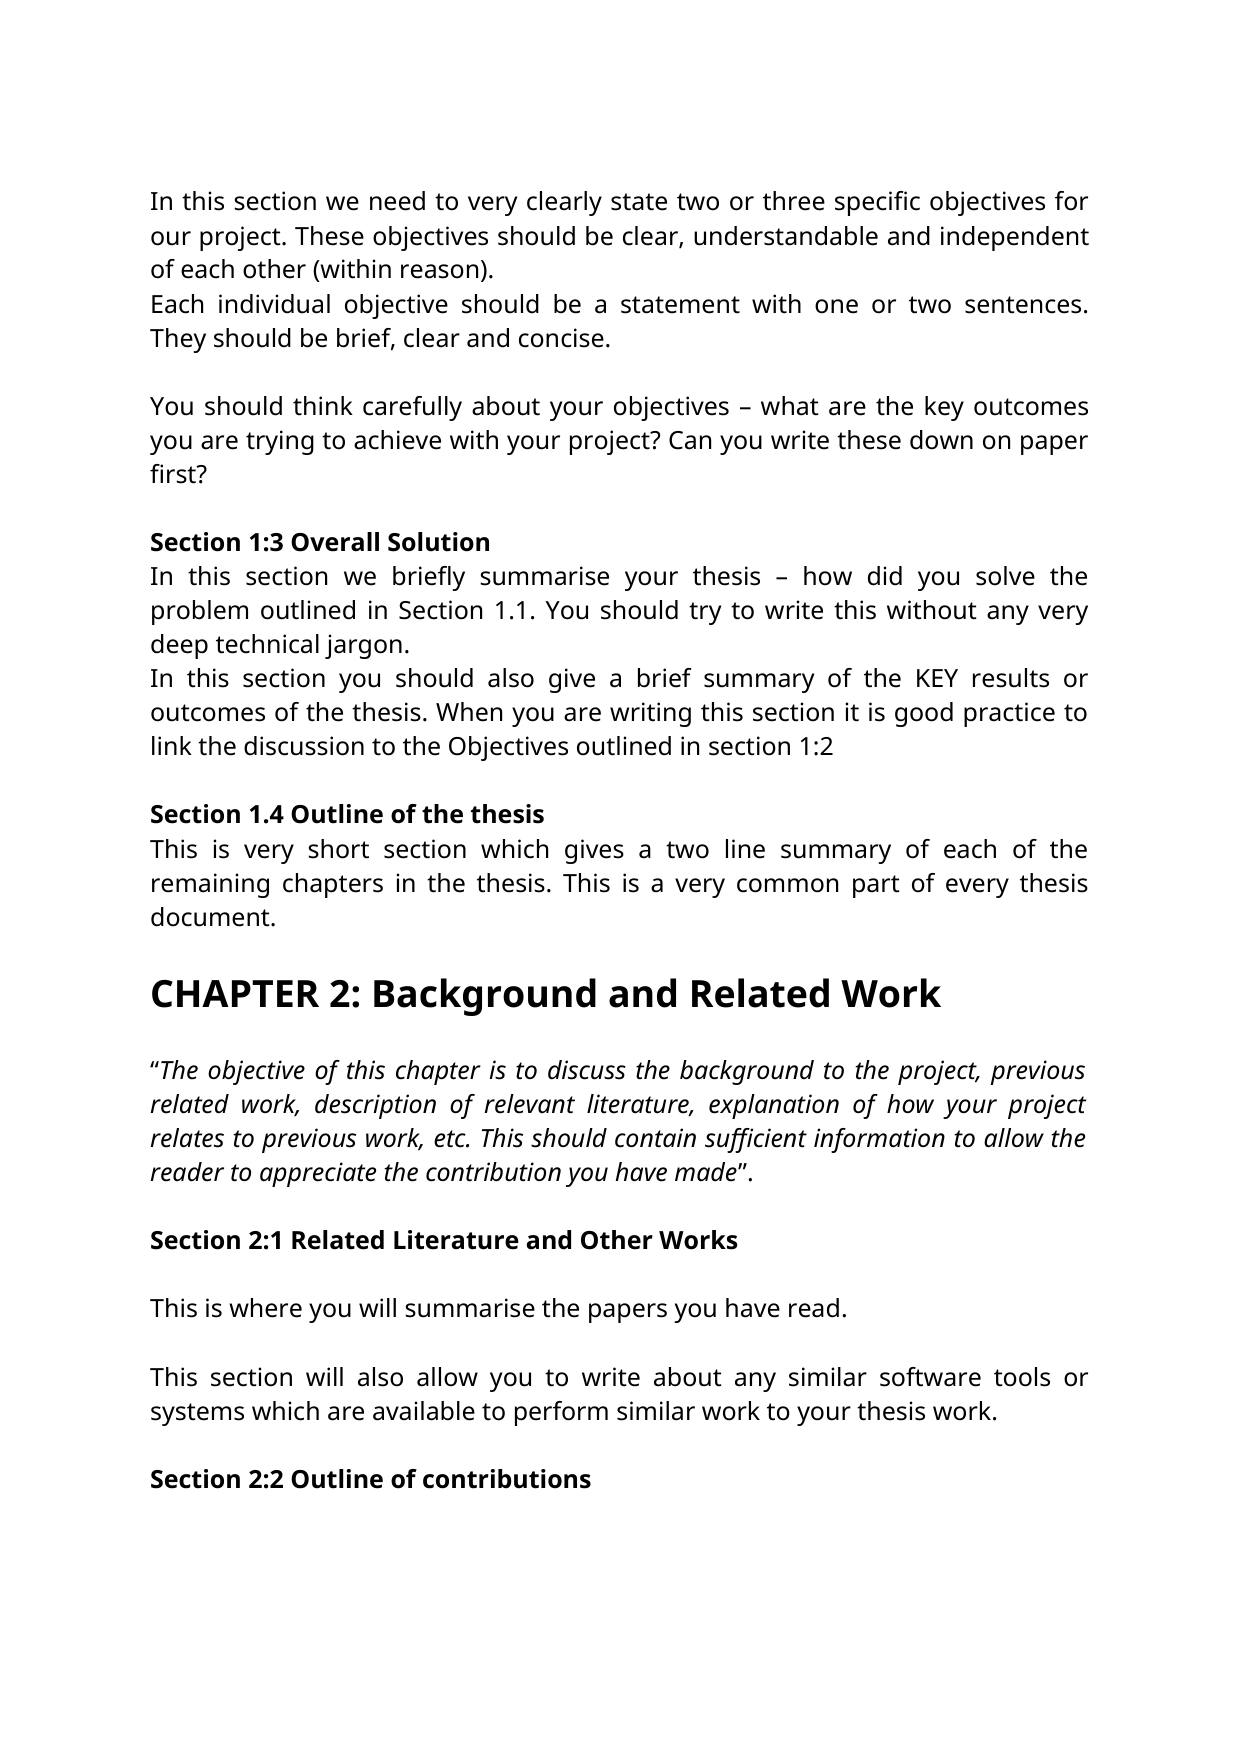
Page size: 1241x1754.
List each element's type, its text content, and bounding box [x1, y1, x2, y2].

text “The objective of this chapter is to discuss the background to the project, previous related work, description of relevant literature, explanation of how your project relates to previous work, etc. This should contain sufficient information to allow the reader to appreciate the contribution you have made”. [150, 1053, 1090, 1189]
text In this section we need to very clearly state two or three specific objectives for our project. These objectives should be clear, understandable and independent of each other (within reason). [150, 184, 1090, 286]
text CHAPTER 2: Background and Related Work [150, 967, 1090, 1018]
text In this section you should also give a brief summary of the KEY results or outcomes of the thesis. When you are writing this section it is good practice to link the discussion to the Objectives outlined in section 1:2 [150, 661, 1090, 763]
text You should think carefully about your objectives – what are the key outcomes you are trying to achieve with your project? Can you write these down on paper first? [150, 388, 1090, 491]
text This is very short section which gives a two line summary of each of the remaining chapters in the thesis. This is a very common part of every thesis document. [150, 831, 1090, 933]
text Each individual objective should be a statement with one or two sentences. They should be brief, clear and concise. [150, 286, 1090, 354]
text Section 1.4 Outline of the thesis [150, 797, 1090, 831]
text In this section we briefly summarise your thesis – how did you solve the problem outlined in Section 1.1. You should try to write this without any very deep technical jargon. [150, 559, 1090, 661]
text This is where you will summarise the papers you have read. [150, 1291, 1090, 1325]
text Section 1:3 Overall Solution [150, 525, 1090, 559]
text Section 2:2 Outline of contributions [150, 1461, 1090, 1495]
text Section 2:1 Related Literature and Other Works [150, 1223, 1090, 1257]
text This section will also allow you to write about any similar software tools or systems which are available to perform similar work to your thesis work. [150, 1359, 1090, 1427]
